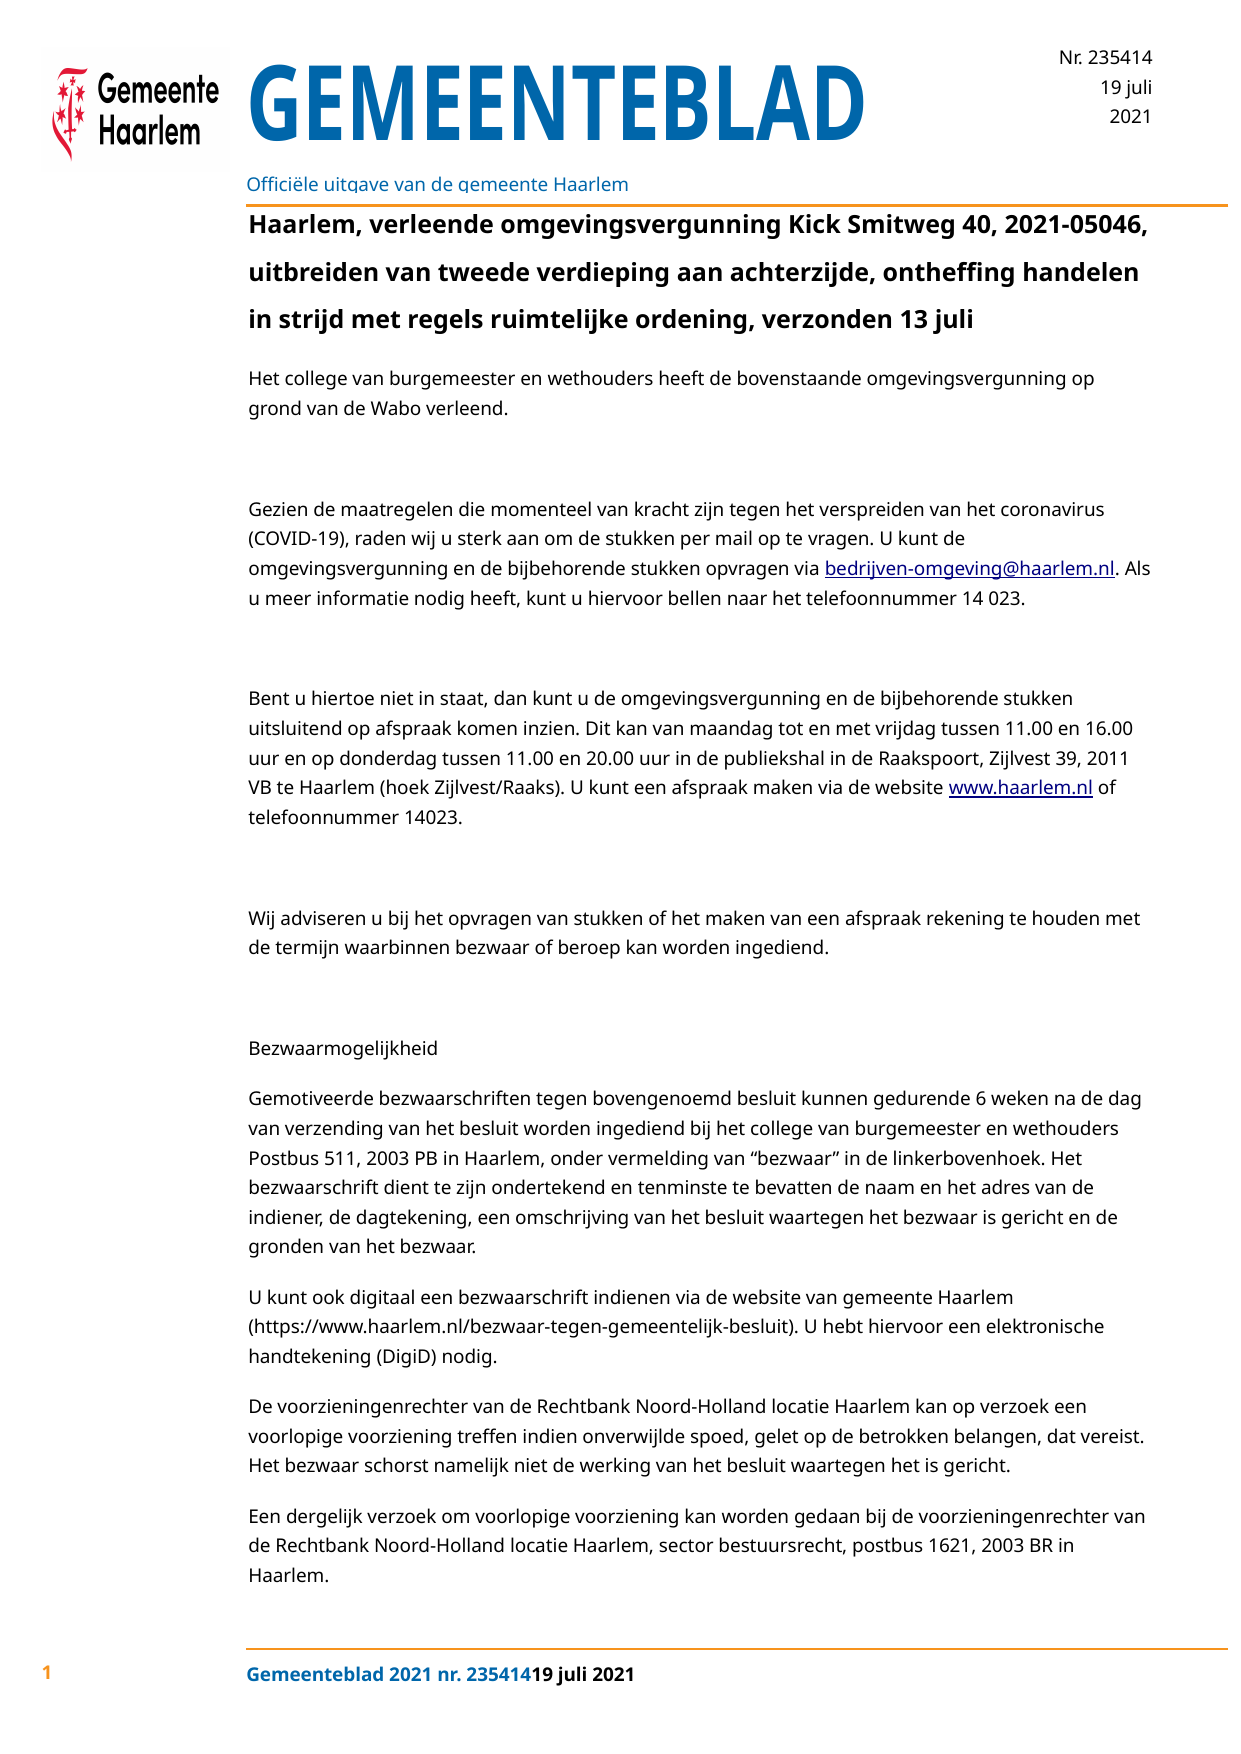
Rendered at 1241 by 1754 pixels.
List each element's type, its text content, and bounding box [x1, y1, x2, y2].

text Gemotiveerde bezwaarschriften tegen bovengenoemd besluit kunnen gedurende 6 weken na de dag van verzending van het besluit worden ingediend bij het college van burgemeester en wethouders Postbus 511, 2003 PB in Haarlem, onder vermelding van “bezwaar” in de linkerbovenhoek. Het bezwaarschrift dient te zijn ondertekend en tenminste te bevatten de naam en het adres van de indiener, de dagtekening, een omschrijving van het besluit waartegen het bezwaar is gericht en de gronden van het bezwaar. [248, 1086, 1152, 1259]
text Bezwaarmogelijkheid [248, 1035, 1152, 1061]
text De voorzieningenrechter van de Rechtbank Noord-Holland locatie Haarlem kan op verzoek een voorlopige voorziening treffen indien onverwijlde spoed, gelet op de betrokken belangen, dat vereist. Het bezwaar schorst namelijk niet de werking van het besluit waartegen het is gericht. [248, 1393, 1152, 1478]
text Gezien de maatregelen die momenteel van kracht zijn tegen het verspreiden van het coronavirus (COVID-19), raden wij u sterk aan om de stukken per mail op te vragen. U kunt de omgevingsvergunning en de bijbehorende stukken opvragen via bedrijven-omgeving@haarlem.nl. Als u meer informatie nodig heeft, kunt u hiervoor bellen naar het telefoonnummer 14 023. [248, 496, 1152, 610]
text Het college van burgemeester en wethouders heeft de bovenstaande omgevingsvergunning op grond van de Wabo verleend. [248, 366, 1152, 421]
text Een dergelijk verzoek om voorlopige voorziening kan worden gedaan bij de voorzieningenrechter van de Rechtbank Noord-Holland locatie Haarlem, sector bestuursrecht, postbus 1621, 2003 BR in Haarlem. [248, 1503, 1152, 1588]
text U kunt ook digitaal een bezwaarschrift indienen via de website van gemeente Haarlem (https://www.haarlem.nl/bezwaar-tegen-gemeentelijk-besluit). U hebt hiervoor een elektronische handtekening (DigiD) nodig. [248, 1284, 1152, 1369]
text Wij adviseren u bij het opvragen van stukken of het maken van een afspraak rekening te houden met de termijn waarbinnen bezwaar of beroep kan worden ingediend. [248, 905, 1152, 960]
picture [41, 47, 231, 172]
text Bent u hiertoe niet in staat, dan kunt u de omgevingsvergunning en de bijbehorende stukken uitsluitend op afspraak komen inzien. Dit kan van maandag tot en met vrijdag tussen 11.00 en 16.00 uur en op donderdag tussen 11.00 en 20.00 uur in de publiekshal in de Raakspoort, Zijlvest 39, 2011 VB te Haarlem (hoek Zijlvest/Raaks). U kunt een afspraak maken via de website www.haarlem.nl of telefoonnummer 14023. [248, 686, 1152, 829]
text Haarlem, verleende omgevingsvergunning Kick Smitweg 40, 2021-05046, uitbreiden van tweede verdieping aan achterzijde, ontheffing handelen in strijd met regels ruimtelijke ordening, verzonden 13 juli [248, 207, 1152, 336]
